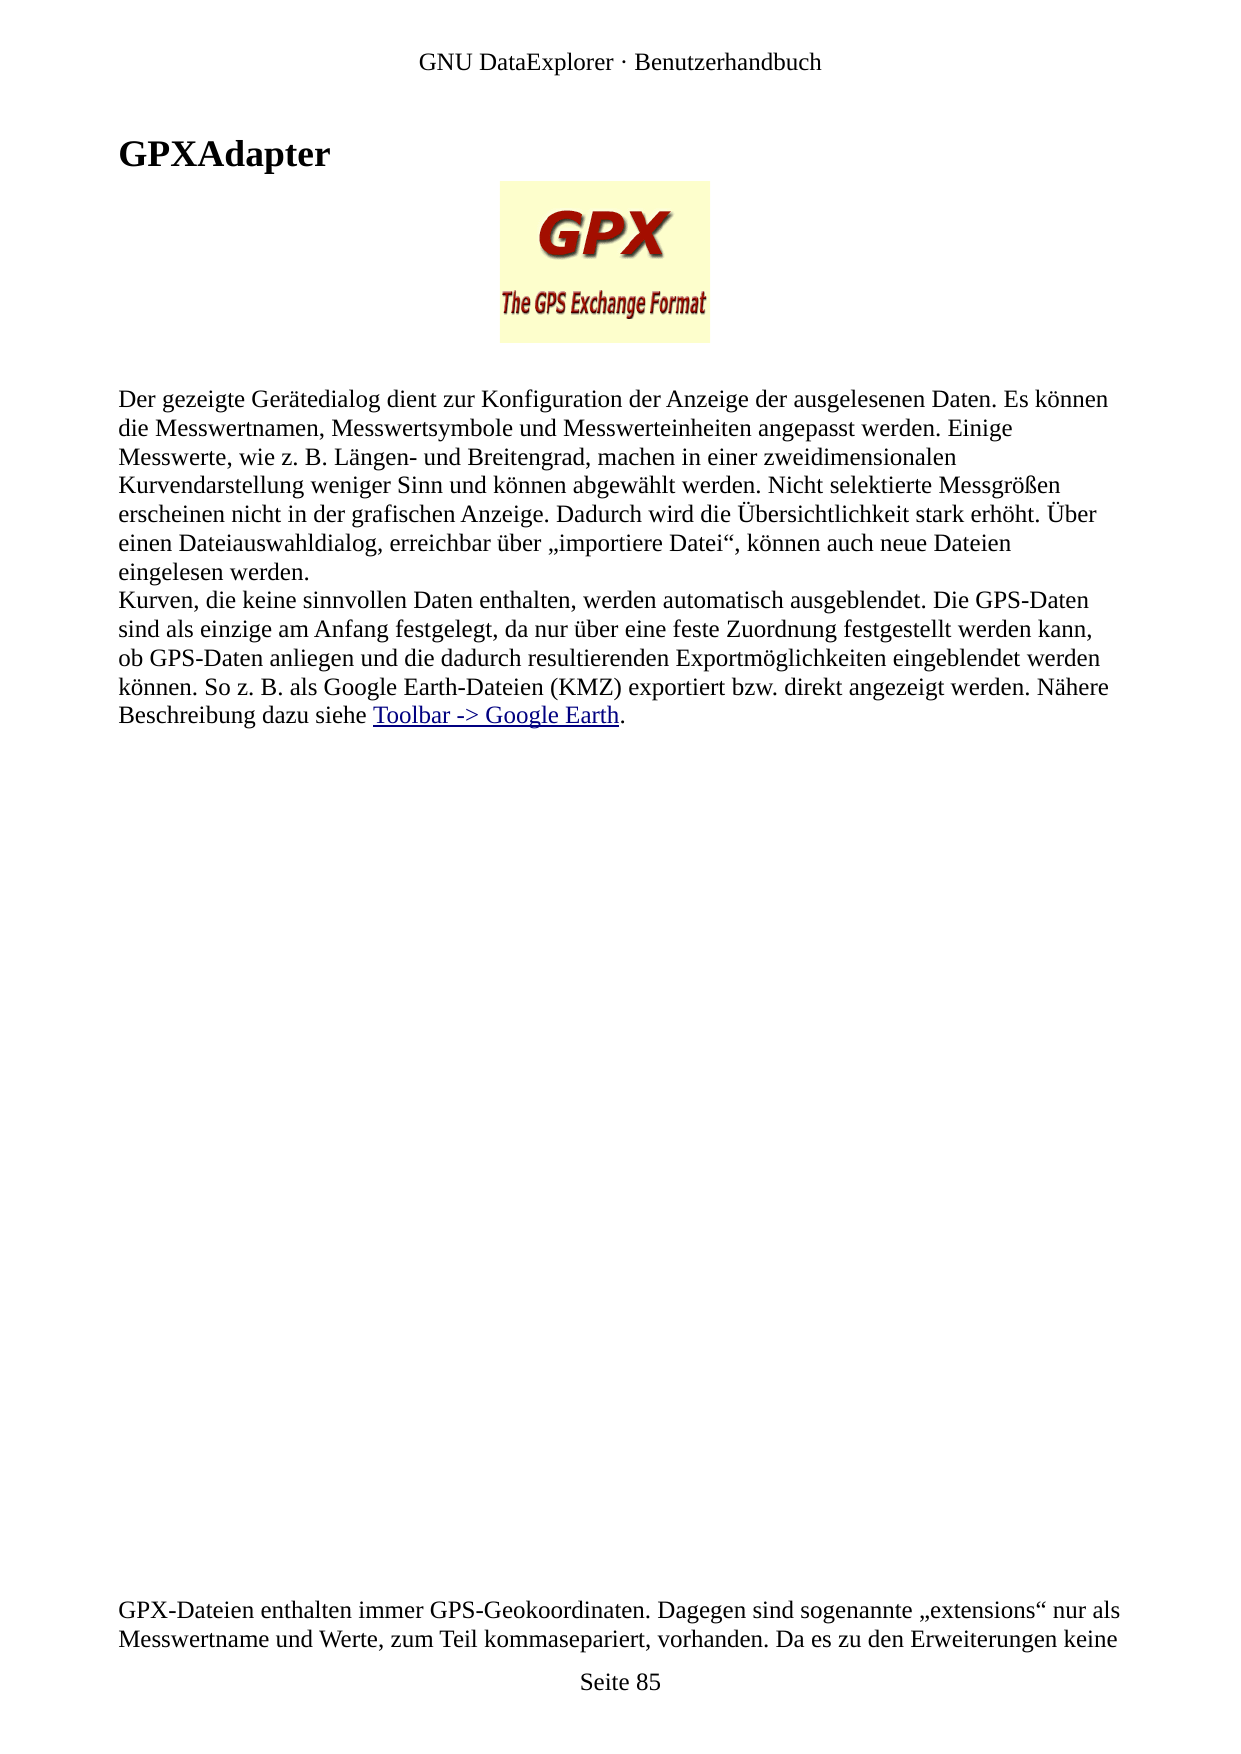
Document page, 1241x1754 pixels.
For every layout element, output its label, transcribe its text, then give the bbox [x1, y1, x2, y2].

picture [499, 181, 711, 343]
subtitle GPXAdapter [118, 131, 1122, 174]
text GPX-Dateien enthalten immer GPS-Geokoordinaten. Dagegen sind sogenannte „extensions“ nur als Messwertname und Werte, zum Teil kommasepariert, vorhanden. Da es zu den Erweiterungen keine [118, 1596, 1122, 1653]
text Der gezeigte Gerätedialog dient zur Konfiguration der Anzeige der ausgelesenen Daten. Es können die Messwertnamen, Messwertsymbole und Messwerteinheiten angepasst werden. Einige Messwerte, wie z. B. Längen- und Breitengrad, machen in einer zweidimensionalen Kurvendarstellung weniger Sinn und können abgewählt werden. Nicht selektierte Messgrößen erscheinen nicht in der grafischen Anzeige. Dadurch wird die Übersichtlichkeit stark erhöht. Über einen Dateiauswahldialog, erreichbar über „importiere Datei“, können auch neue Dateien eingelesen werden. Kurven, die keine sinnvollen Daten enthalten, werden automatisch ausgeblendet. Die GPS-Daten sind als einzige am Anfang festgelegt, da nur über eine feste Zuordnung festgestellt werden kann, ob GPS-Daten anliegen und die dadurch resultierenden Exportmöglichkeiten eingeblendet werden können. So z. B. als Google Earth-Dateien (KMZ) exportiert bzw. direkt angezeigt werden. Nähere Beschreibung dazu siehe Toolbar -> Google Earth. [118, 384, 1122, 729]
